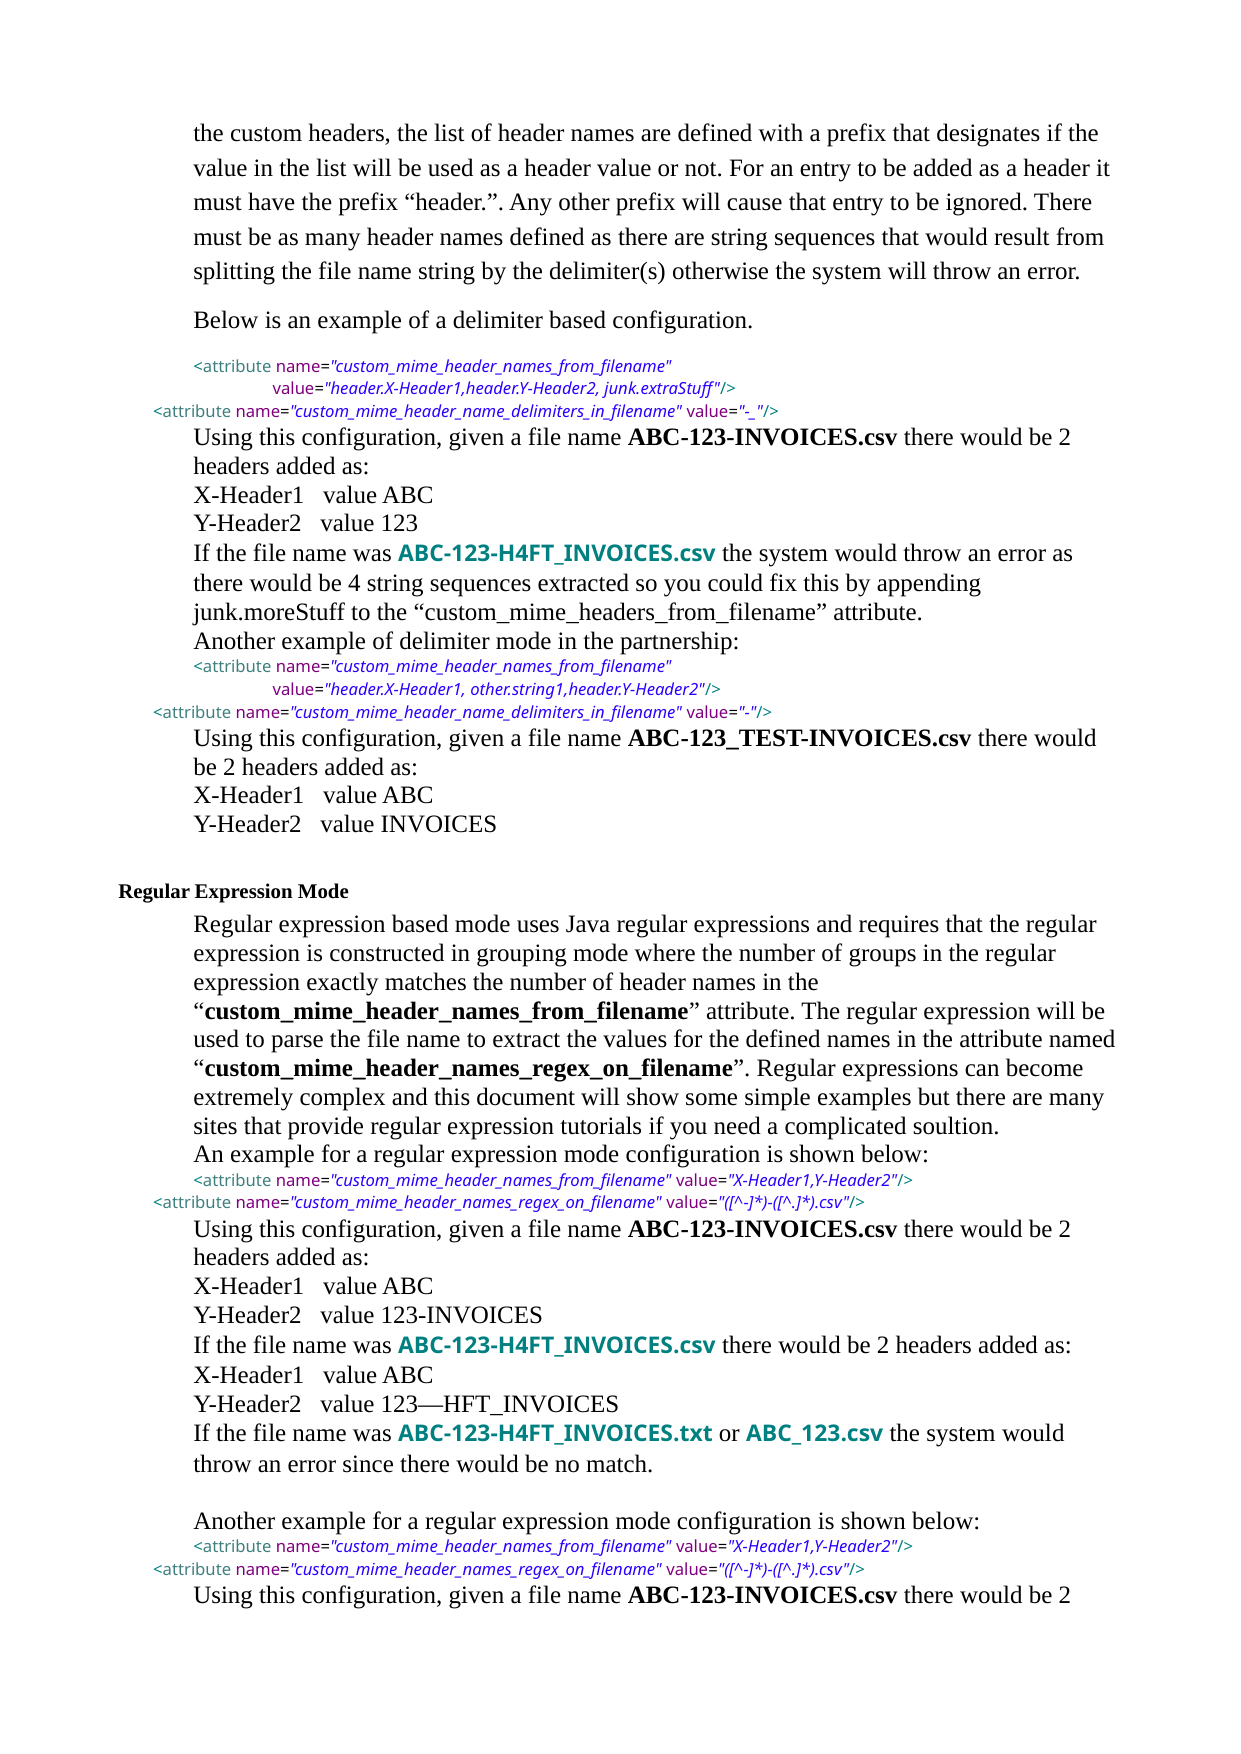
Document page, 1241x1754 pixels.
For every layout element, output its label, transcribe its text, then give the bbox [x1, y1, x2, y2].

text value="header.X-Header1, other.string1,header.Y-Header2"/> [193, 677, 1122, 700]
text <attribute name="custom_mime_header_names_regex_on_filename" value="([^-]*)-([^.]*).csv"/> [118, 1191, 1122, 1214]
text the custom headers, the list of header names are defined with a prefix that designates if the value in the list will be used as a header value or not. For an entry to be added as a header it must have the prefix “header.”. Any other prefix will cause that entry to be ignored. There must be as many header names defined as there are string sequences that would result from splitting the file name string by the delimiter(s) otherwise the system will throw an error. [193, 118, 1122, 285]
text <attribute name="custom_mime_header_names_from_filename" value="X-Header1,Y-Header2"/> [193, 1535, 1122, 1558]
text An example for a regular expression mode configuration is shown below: [193, 1139, 1122, 1168]
text <attribute name="custom_mime_header_name_delimiters_in_filename" value="-_"/> [118, 399, 1122, 422]
text Using this configuration, given a file name ABC-123-INVOICES.csv there would be 2 headers added as: X-Header1 value ABC Y-Header2 value 123-INVOICES [193, 1214, 1122, 1329]
text <attribute name="custom_mime_header_names_from_filename" [193, 655, 1122, 677]
text Using this configuration, given a file name ABC-123-INVOICES.csv there would be 2 [193, 1580, 1122, 1609]
text Regular expression based mode uses Java regular expressions and requires that the regular expression is constructed in grouping mode where the number of groups in the regular expression exactly matches the number of header names in the “custom_mime_header_names_from_filename” attribute. The regular expression will be used to parse the file name to extract the values for the defined names in the attribute named “custom_mime_header_names_regex_on_filename”. Regular expressions can become extremely complex and this document will show some simple examples but there are many sites that provide regular expression tutorials if you need a complicated soultion. [193, 909, 1122, 1139]
text Another example for a regular expression mode configuration is shown below: [193, 1506, 1122, 1535]
text <attribute name="custom_mime_header_names_regex_on_filename" value="([^-]*)-([^.]*).csv"/> [118, 1558, 1122, 1580]
text Using this configuration, given a file name ABC-123_TEST-INVOICES.csv there would be 2 headers added as: X-Header1 value ABC Y-Header2 value INVOICES [193, 723, 1122, 838]
text Another example of delimiter mode in the partnership: [193, 626, 1122, 655]
text <attribute name="custom_mime_header_names_from_filename" value="X-Header1,Y-Header2"/> [193, 1168, 1122, 1191]
text Using this configuration, given a file name ABC-123-INVOICES.csv there would be 2 headers added as: X-Header1 value ABC Y-Header2 value 123 [193, 422, 1122, 537]
text value="header.X-Header1,header.Y-Header2, junk.extraStuff"/> [193, 377, 1122, 399]
text If the file name was ABC-123-H4FT_INVOICES.csv the system would throw an error as there would be 4 string sequences extracted so you could fix this by appending junk.moreStuff to the “custom_mime_headers_from_filename” attribute. [193, 537, 1122, 626]
text Below is an example of a delimiter based configuration. [193, 305, 1122, 334]
text If the file name was ABC-123-H4FT_INVOICES.txt or ABC_123.csv the system would throw an error since there would be no match. [193, 1417, 1122, 1477]
text <attribute name="custom_mime_header_names_from_filename" [193, 354, 1122, 377]
text <attribute name="custom_mime_header_name_delimiters_in_filename" value="-"/> [118, 700, 1122, 723]
subtitle Regular Expression Mode [118, 879, 1122, 903]
text If the file name was ABC-123-H4FT_INVOICES.csv there would be 2 headers added as: X-Header1 value ABC Y-Header2 value 123—HFT_INVOICES [193, 1329, 1122, 1417]
